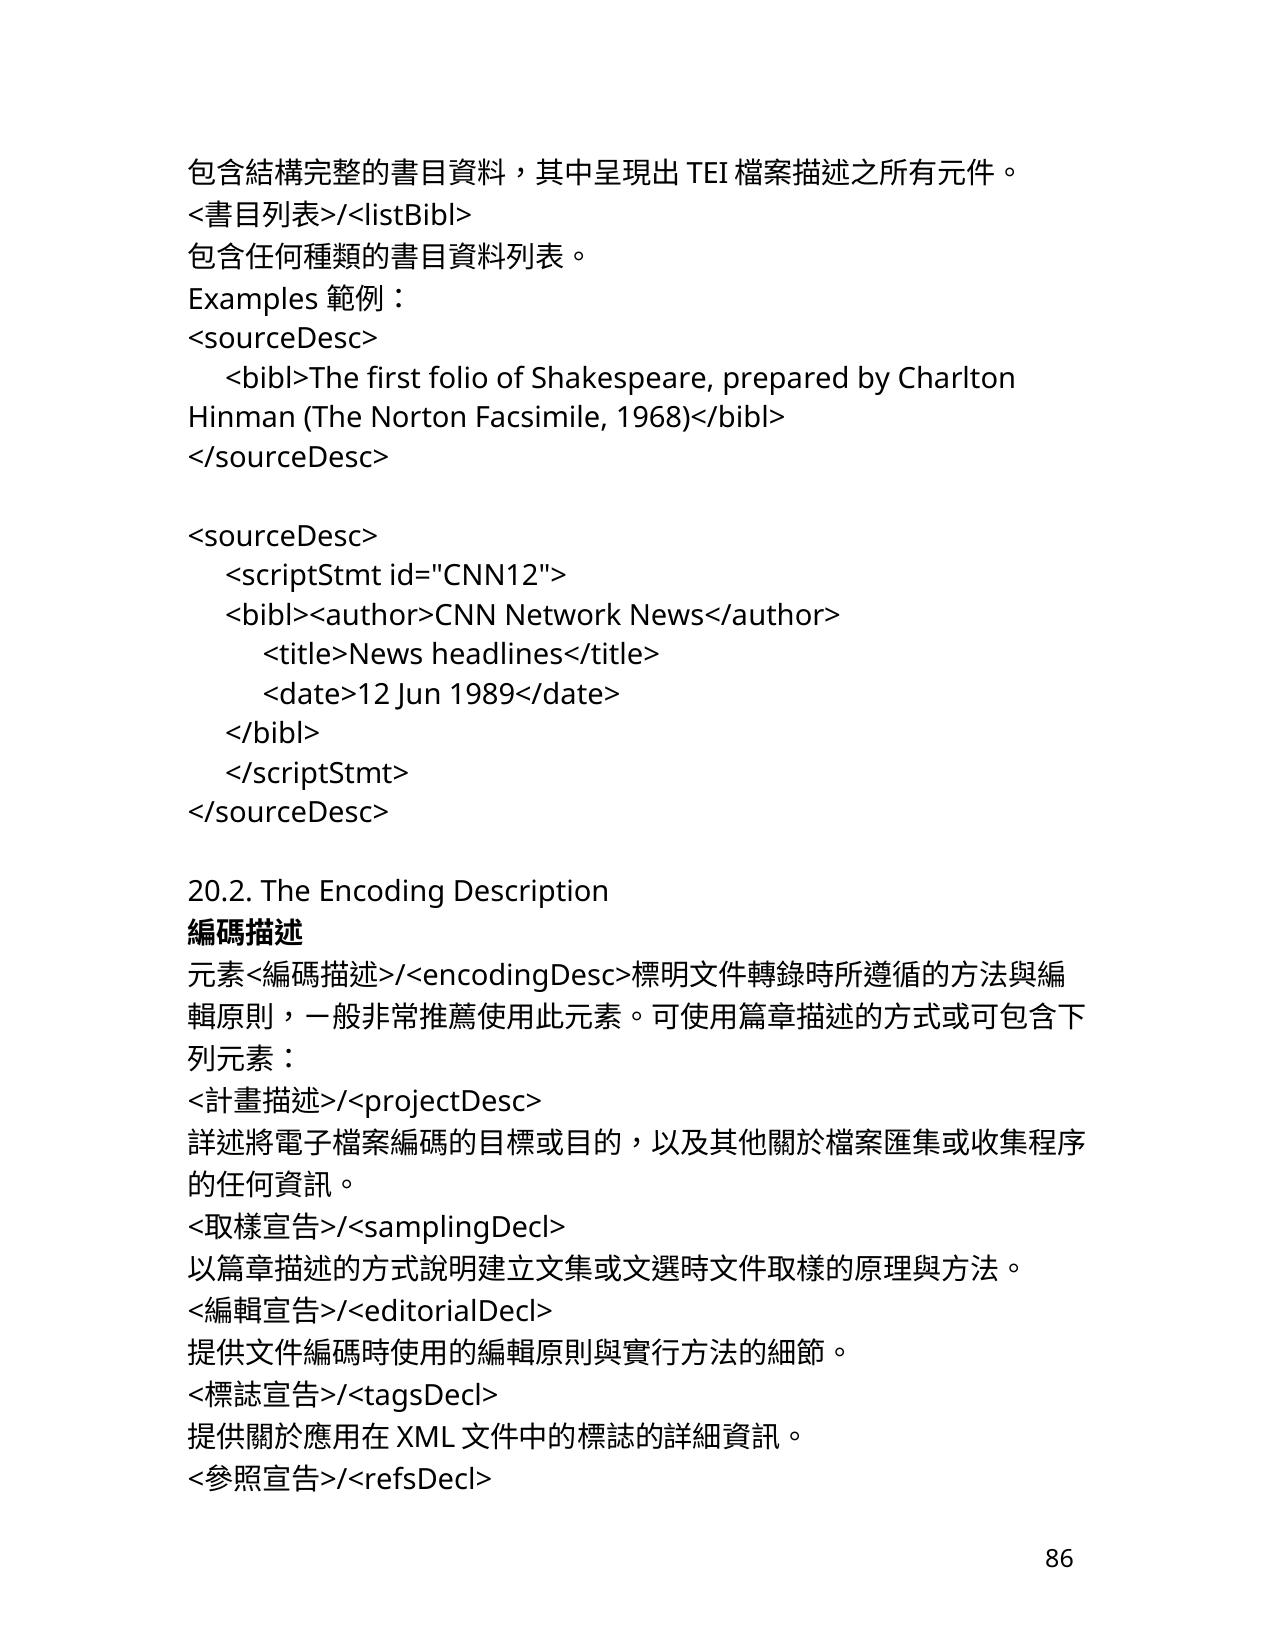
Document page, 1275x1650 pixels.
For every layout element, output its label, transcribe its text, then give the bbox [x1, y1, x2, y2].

text 提供關於應用在XML文件中的標誌的詳細資訊。 [187, 1414, 1087, 1456]
text <bibl><author>CNN Network News</author> [187, 594, 1087, 634]
text 元素<編碼描述>/<encodingDesc>標明文件轉錄時所遵循的方法與編輯原則，ㄧ般非常推薦使用此元素。可使用篇章描述的方式或可包含下列元素： [187, 952, 1087, 1078]
text 包含任何種類的書目資料列表。 [187, 234, 1087, 276]
text <參照宣告>/<refsDecl> [187, 1456, 1087, 1498]
text </sourceDesc> [187, 436, 1087, 476]
text <title>News headlines</title> [187, 634, 1087, 673]
text <sourceDesc> [187, 318, 1087, 357]
text <計畫描述>/<projectDesc> [187, 1078, 1087, 1120]
text <取樣宣告>/<samplingDecl> [187, 1204, 1087, 1246]
text Examples 範例： [187, 276, 1087, 318]
text <scriptStmt id="CNN12"> [187, 555, 1087, 594]
text 包含結構完整的書目資料，其中呈現出TEI檔案描述之所有元件。 [187, 150, 1087, 192]
text 以篇章描述的方式說明建立文集或文選時文件取樣的原理與方法。 [187, 1246, 1087, 1288]
text <date>12 Jun 1989</date> [187, 673, 1087, 713]
text 編碼描述 [187, 910, 1087, 952]
text <編輯宣告>/<editorialDecl> [187, 1288, 1087, 1330]
text </sourceDesc> [187, 792, 1087, 831]
text <bibl>The first folio of Shakespeare, prepared by Charlton Hinman (The Norton Facsimile, 1968)</bibl> [187, 357, 1087, 436]
text <書目列表>/<listBibl> [187, 192, 1087, 234]
text <標誌宣告>/<tagsDecl> [187, 1372, 1087, 1414]
text <sourceDesc> [187, 515, 1087, 555]
text 詳述將電子檔案編碼的目標或目的，以及其他關於檔案匯集或收集程序的任何資訊。 [187, 1120, 1087, 1204]
text </scriptStmt> [187, 752, 1087, 792]
text 20.2. The Encoding Description [187, 871, 1087, 910]
text 提供文件編碼時使用的編輯原則與實行方法的細節。 [187, 1330, 1087, 1372]
text </bibl> [187, 713, 1087, 752]
